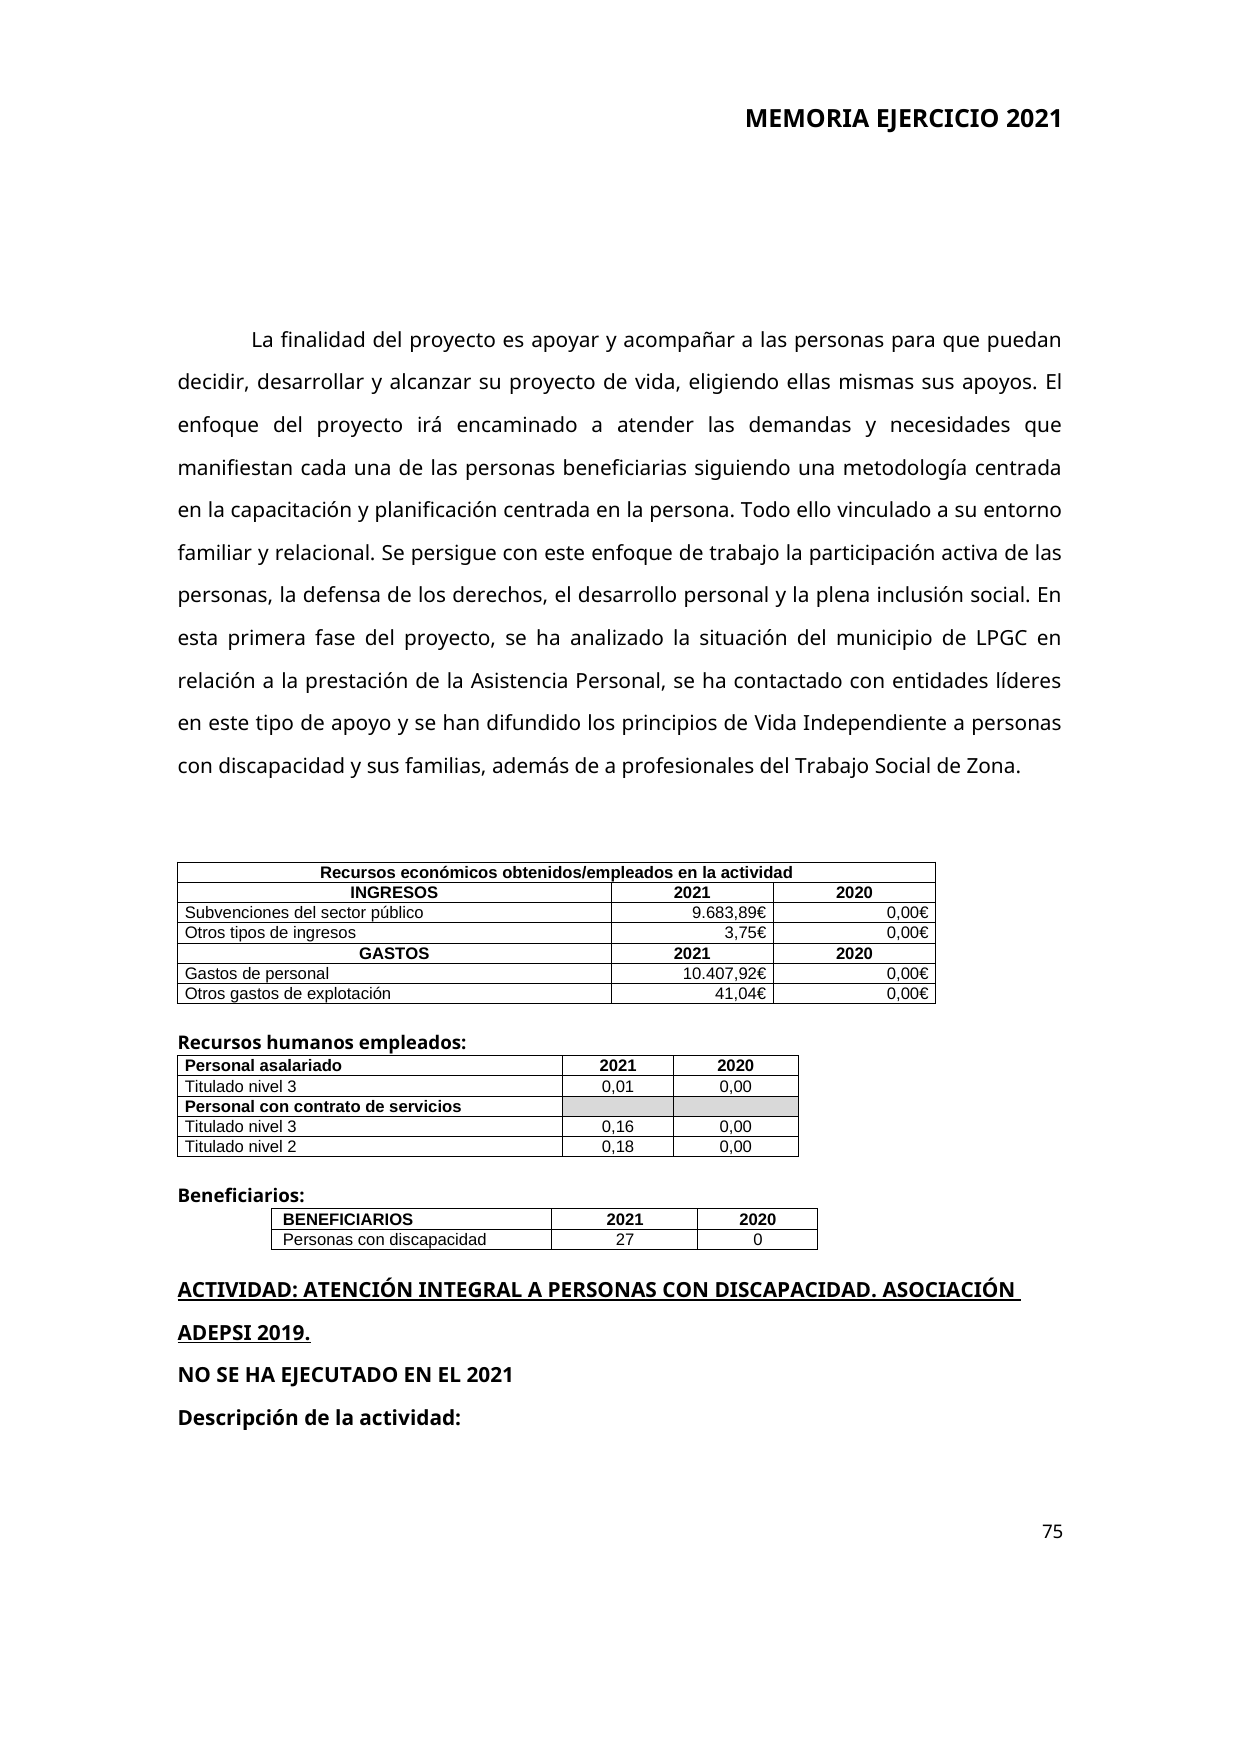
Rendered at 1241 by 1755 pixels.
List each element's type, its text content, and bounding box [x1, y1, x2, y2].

table_cell Titulado nivel 2 [178, 1137, 562, 1156]
table_header 2021 [552, 1209, 697, 1228]
table_header 2021 [563, 1056, 673, 1075]
table_cell Otros tipos de ingresos [178, 923, 611, 942]
table_cell [563, 1097, 673, 1116]
table_cell 0,00 [674, 1076, 798, 1096]
table_cell 0,01 [563, 1076, 673, 1096]
table_cell Otros gastos de explotación [178, 984, 611, 1003]
table_cell 0,00€ [774, 923, 935, 942]
text Descripción de la actividad: [177, 1403, 1063, 1432]
text ACTIVIDAD: ATENCIÓN INTEGRAL A PERSONAS CON DISCAPACIDAD. ASOCIACIÓN ADEPSI 2019. [177, 1275, 1063, 1346]
table_header BENEFICIARIOS [272, 1209, 551, 1228]
table_cell 2020 [774, 944, 935, 963]
table_cell 0,00€ [774, 903, 935, 922]
table_header Recursos económicos obtenidos/empleados en la actividad [178, 863, 935, 882]
table_header 2020 [674, 1056, 798, 1075]
table_cell 0,18 [563, 1137, 673, 1156]
table_cell 0,00€ [774, 964, 935, 983]
table_cell Titulado nivel 3 [178, 1117, 562, 1136]
table_cell 2021 [612, 883, 773, 902]
text Recursos humanos empleados: [177, 1030, 1063, 1055]
table_cell 0,16 [563, 1117, 673, 1136]
table_header Personal asalariado [178, 1056, 562, 1075]
table_cell Subvenciones del sector público [178, 903, 611, 922]
table_cell Personal con contrato de servicios [178, 1097, 562, 1116]
table_cell [674, 1097, 798, 1116]
text La finalidad del proyecto es apoyar y acompañar a las personas para que puedan decidir, desarrollar y alcanzar su proyecto de vida, eligiendo ellas mismas sus apoyos. El enfoque del proyecto irá encaminado a atender las demandas y necesidades que manifiestan cada una de las personas beneficiarias siguiendo una metodología centrada en la capacitación y planificación centrada en la persona. Todo ello vinculado a su entorno familiar y relacional. Se persigue con este enfoque de trabajo la participación activa de las personas, la defensa de los derechos, el desarrollo personal y la plena inclusión social. En esta primera fase del proyecto, se ha analizado la situación del municipio de LPGC en relación a la prestación de la Asistencia Personal, se ha contactado con entidades líderes en este tipo de apoyo y se han difundido los principios de Vida Independiente a personas con discapacidad y sus familias, además de a profesionales del Trabajo Social de Zona. [177, 325, 1063, 779]
table_cell Gastos de personal [178, 964, 611, 983]
table_cell 0 [698, 1230, 817, 1249]
table_cell 9.683,89€ [612, 903, 773, 922]
table_cell 27 [552, 1230, 697, 1249]
table_cell 0,00€ [774, 984, 935, 1003]
table_cell Personas con discapacidad [272, 1230, 551, 1249]
table_cell INGRESOS [178, 883, 611, 902]
table_cell 2020 [774, 883, 935, 902]
table_cell 0,00 [674, 1117, 798, 1136]
table_cell Titulado nivel 3 [178, 1076, 562, 1096]
table_header 2020 [698, 1209, 817, 1228]
table_cell 0,00 [674, 1137, 798, 1156]
table_cell 2021 [612, 944, 773, 963]
text Beneficiarios: [177, 1183, 1063, 1208]
table_cell 41,04€ [612, 984, 773, 1003]
table_cell 3,75€ [612, 923, 773, 942]
table_cell 10.407,92€ [612, 964, 773, 983]
table_cell GASTOS [178, 944, 611, 963]
text NO SE HA EJECUTADO EN EL 2021 [177, 1361, 1063, 1389]
